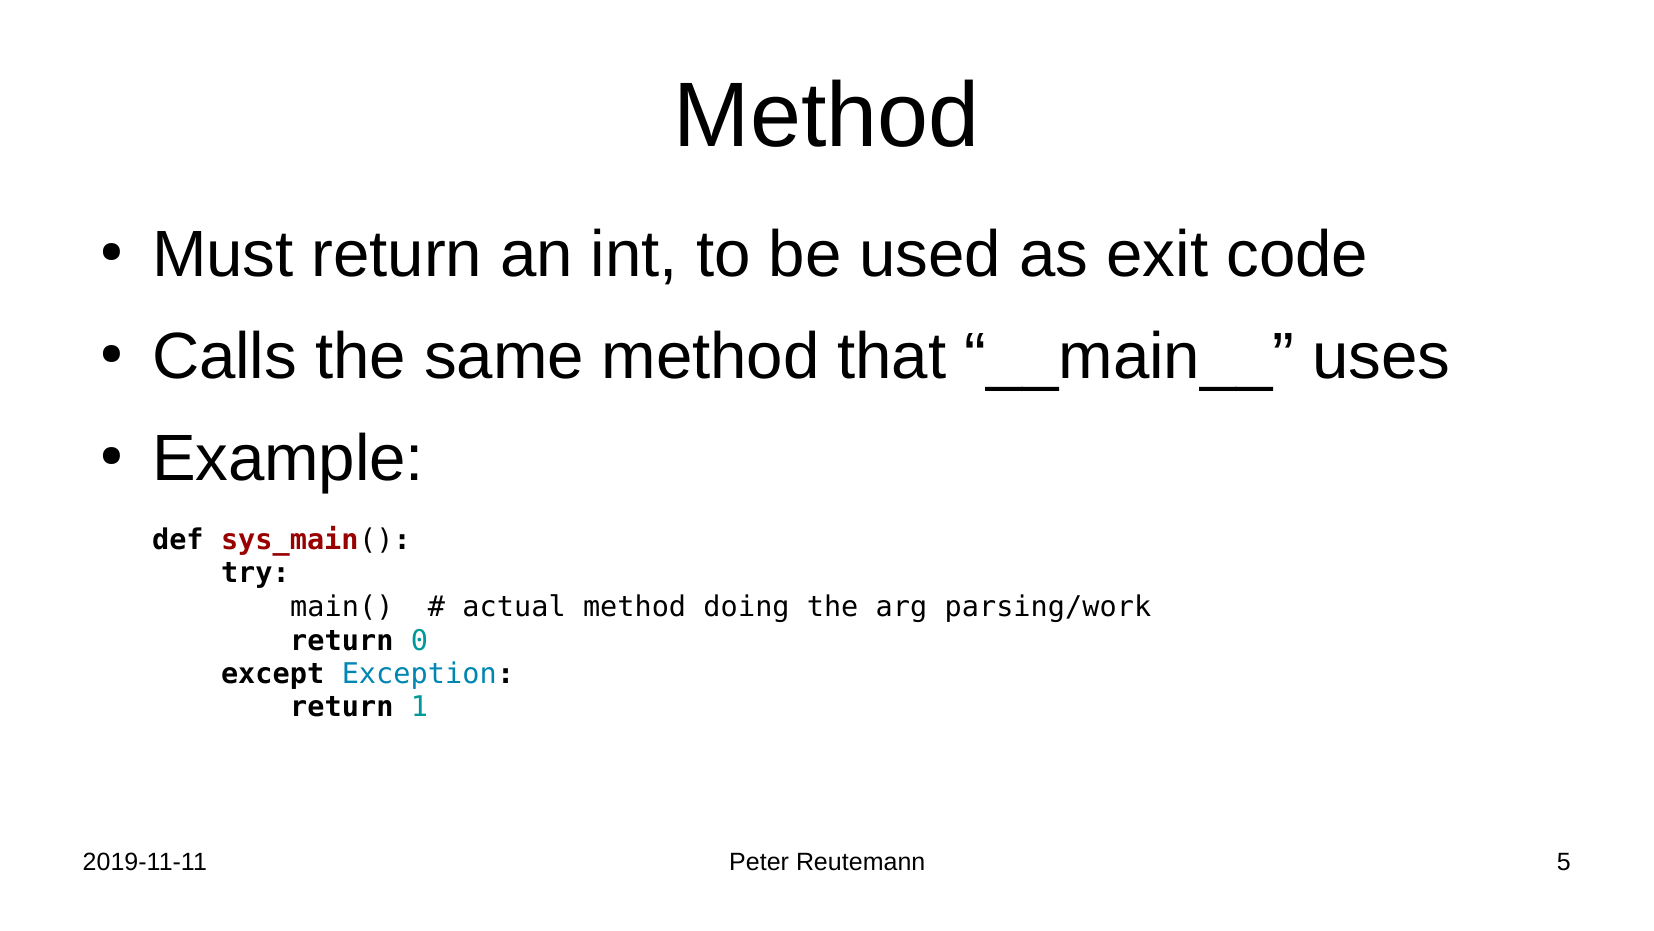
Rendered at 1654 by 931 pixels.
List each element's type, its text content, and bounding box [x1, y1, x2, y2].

list Must return an int, to be used as exit code Calls the same method that “__main__” uses Example: def sys_main(): try: main() # actual method doing the arg parsing/work return 0 except Exception: return 1 [82, 217, 1571, 758]
title Method [82, 37, 1571, 193]
